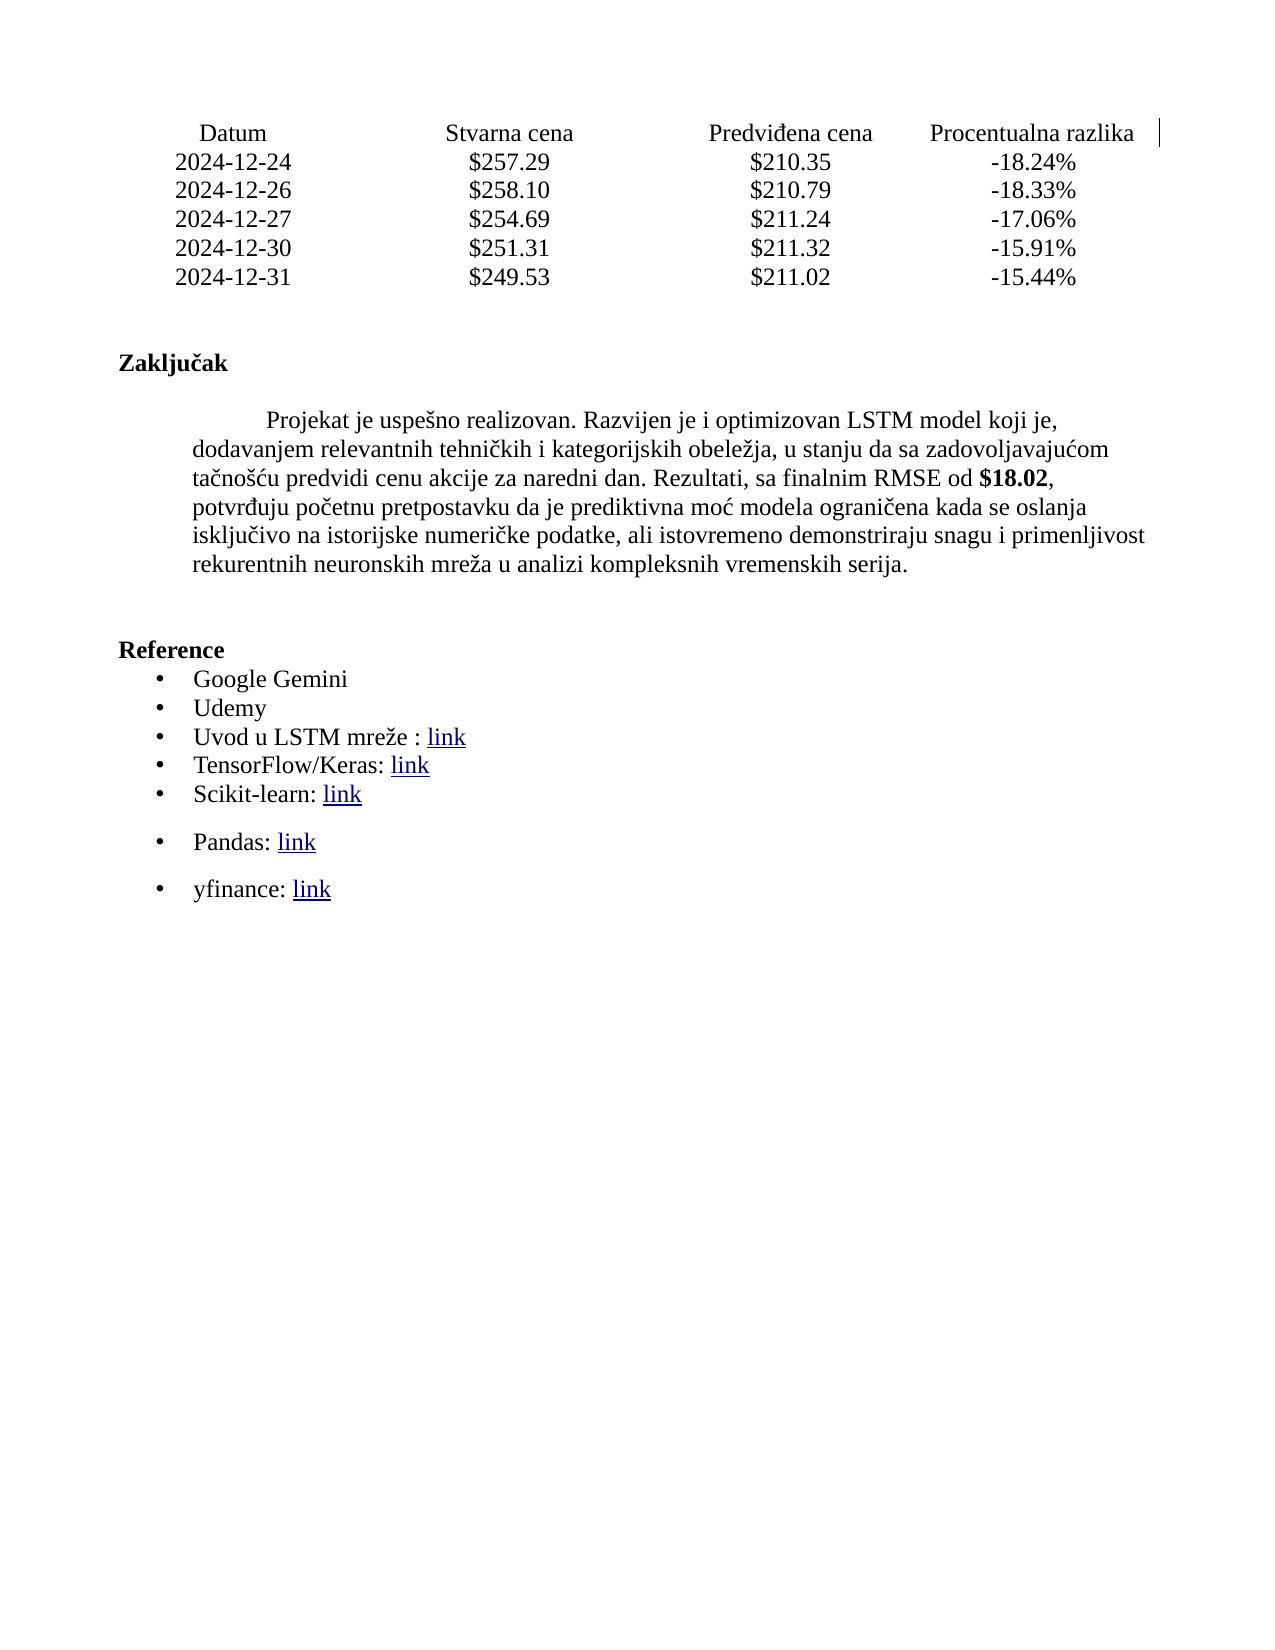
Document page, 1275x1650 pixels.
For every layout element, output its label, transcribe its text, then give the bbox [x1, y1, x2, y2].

list Udemy [156, 693, 1157, 722]
list Google Gemini [156, 664, 1157, 693]
table_cell $258.10 [345, 176, 673, 204]
table_cell -15.91% [908, 233, 1159, 262]
table_cell $211.32 [673, 233, 908, 262]
table_cell $257.29 [345, 147, 673, 176]
table_header Predviđena cena [673, 118, 908, 147]
table_cell $210.79 [673, 176, 908, 204]
table_cell -17.06% [908, 204, 1159, 233]
text Reference [118, 636, 1157, 664]
list Pandas: link [156, 827, 1157, 856]
table_cell 2024-12-26 [121, 176, 345, 204]
table_header Datum [121, 118, 345, 147]
table_cell -18.24% [908, 147, 1159, 176]
table_cell $210.35 [673, 147, 908, 176]
table_cell $211.02 [673, 262, 908, 291]
table_cell $211.24 [673, 204, 908, 233]
list yfinance: link [156, 874, 1157, 903]
table_cell -15.44% [908, 262, 1159, 291]
list TensorFlow/Keras: link [156, 751, 1157, 779]
text Zaključak [118, 348, 1157, 377]
table_cell 2024-12-30 [121, 233, 345, 262]
table_cell $251.31 [345, 233, 673, 262]
table_cell -18.33% [908, 176, 1159, 204]
table_cell 2024-12-27 [121, 204, 345, 233]
list Uvod u LSTM mreže : link [156, 722, 1157, 751]
table_header Stvarna cena [345, 118, 673, 147]
table_cell 2024-12-24 [121, 147, 345, 176]
table_header Procentualna razlika [908, 118, 1159, 147]
list Scikit-learn: link [156, 779, 1157, 808]
table_cell 2024-12-31 [121, 262, 345, 291]
table_cell $254.69 [345, 204, 673, 233]
table_cell $249.53 [345, 262, 673, 291]
text Projekat je uspešno realizovan. Razvijen je i optimizovan LSTM model koji je, dodavanjem relevantnih tehničkih i kategorijskih obeležja, u stanju da sa zadovoljavajućom tačnošću predvidi cenu akcije za naredni dan. Rezultati, sa finalnim RMSE od $18.02, potvrđuju početnu pretpostavku da je prediktivna moć modela ograničena kada se oslanja isključivo na istorijske numeričke podatke, ali istovremeno demonstriraju snagu i primenljivost rekurentnih neuronskih mreža u analizi kompleksnih vremenskih serija. [192, 406, 1157, 578]
